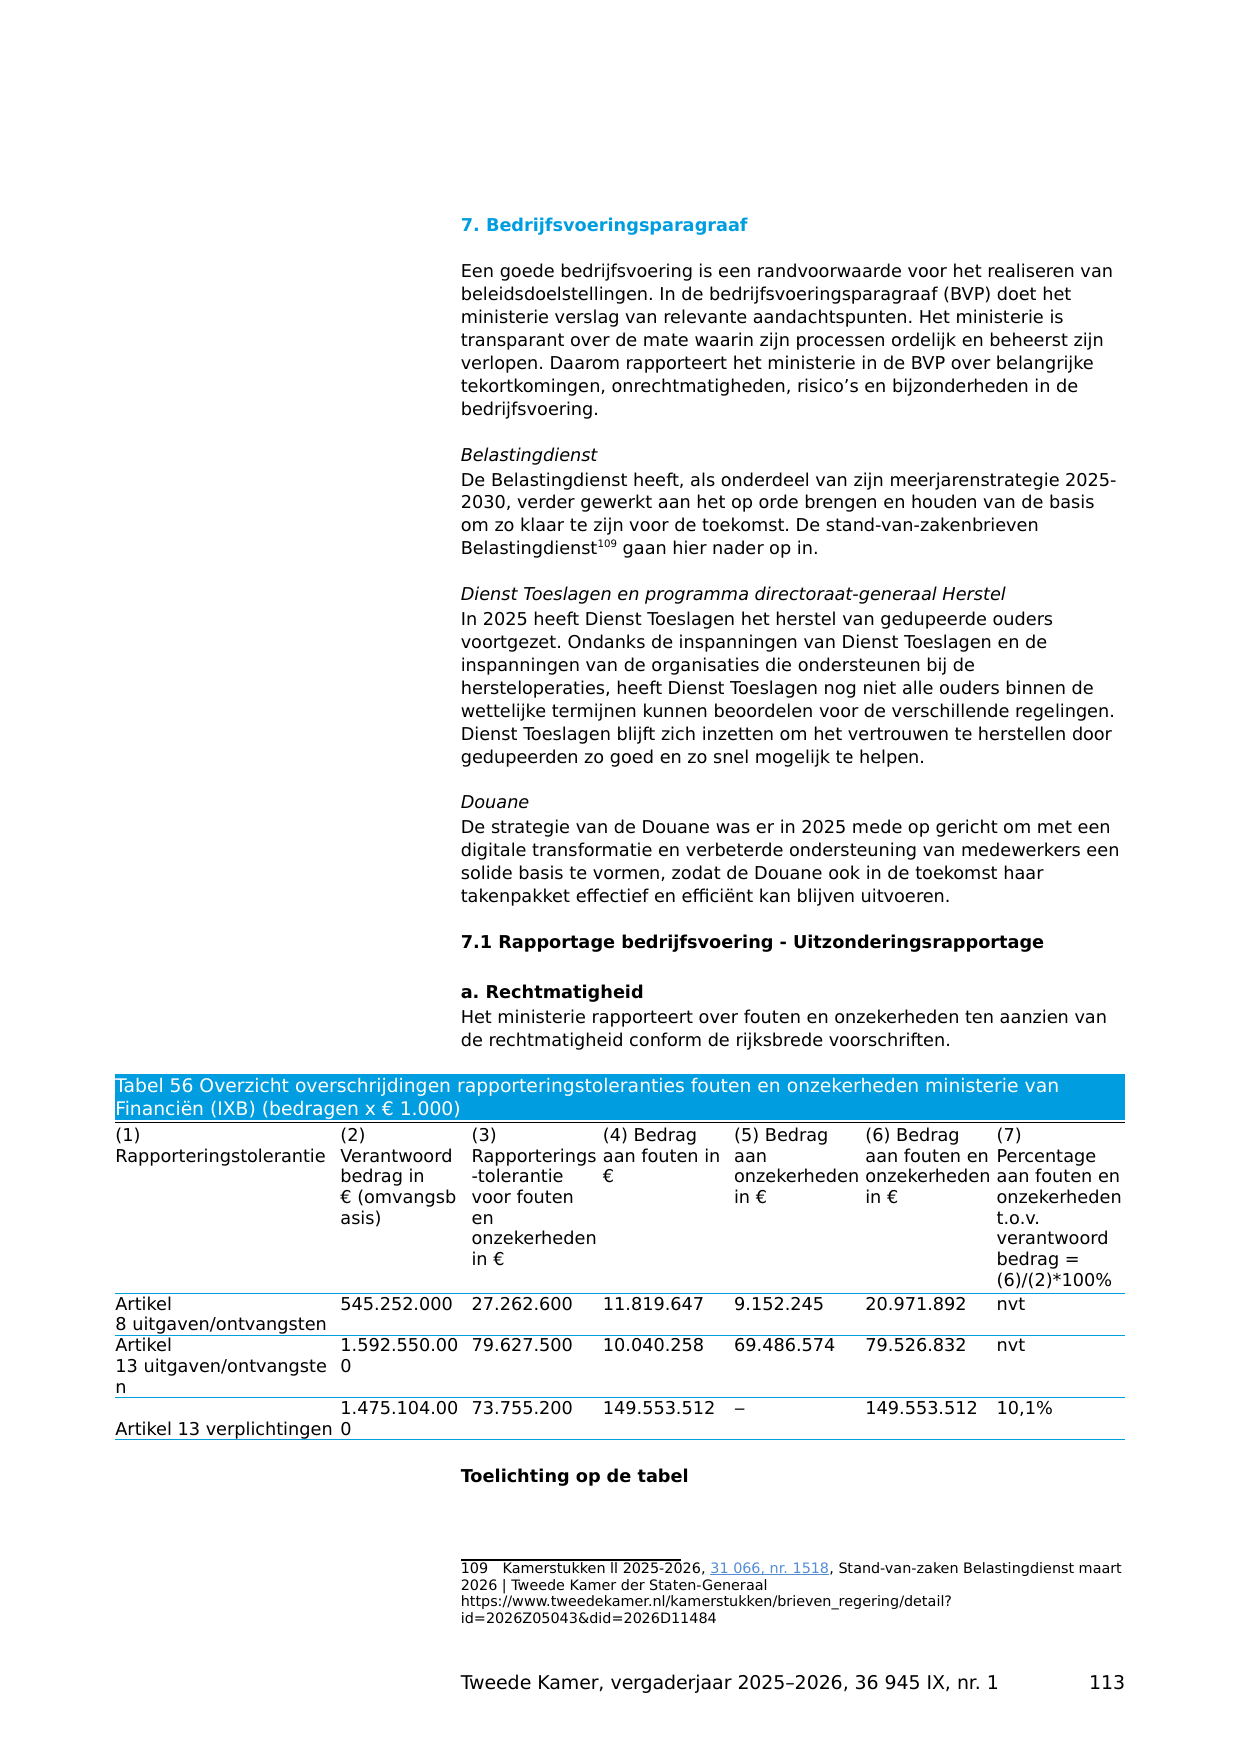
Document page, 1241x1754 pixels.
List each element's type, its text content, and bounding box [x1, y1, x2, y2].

table_cell 73.755.200 [469, 1398, 600, 1439]
text Douane [461, 791, 1125, 813]
text De strategie van de Douane was er in 2025 mede op gericht om met een digitale transformatie en verbeterde ondersteuning van medewerkers een solide basis te vormen, zodat de Douane ook in de toekomst haar takenpakket effectief en efficiënt kan blijven uitvoeren. [461, 816, 1125, 907]
text Belastingdienst [461, 443, 1125, 466]
table_cell ‒ [731, 1398, 862, 1439]
table_cell (4) Bedrag aan fouten in € [600, 1123, 731, 1293]
text Een goede bedrijfsvoering is een randvoorwaarde voor het realiseren van beleidsdoelstellingen. In de bedrijfsvoeringsparagraaf (BVP) doet het ministerie verslag van relevante aandachtspunten. Het ministerie is transparant over de mate waarin zijn processen ordelijk en beheerst zijn verlopen. Daarom rapporteert het ministerie in de BVP over belangrijke tekortkomingen, onrechtmatigheden, risico’s en bijzonderheden in de bedrijfsvoering. [461, 259, 1125, 420]
table_cell (2) Verantwoord bedrag in € (omvangsbasis) [337, 1123, 468, 1293]
table_cell 79.627.500 [469, 1336, 600, 1397]
table_cell 69.486.574 [731, 1336, 862, 1397]
table_cell Artikel 13 verplichtingen [115, 1398, 337, 1439]
table_cell 545.252.000 [337, 1294, 468, 1335]
text Dienst Toeslagen en programma directoraat-generaal Herstel [461, 582, 1125, 605]
text __Kamerstukken ll 2025-2026, 31 066, nr. 1518, Stand-van-zaken Belastingdienst maart 2026 | Tweede Kamer der Staten-Generaal https://www.tweedekamer.nl/kamerstukken/brieven_regering/detail?id=2026Z05043&did=2026D11484 [461, 1560, 1125, 1627]
table_cell (6) Bedrag aan fouten en onzekerheden in € [862, 1123, 993, 1293]
table_cell 9.152.245 [731, 1294, 862, 1335]
text De Belastingdienst heeft, als onderdeel van zijn meerjarenstrategie 2025-2030, verder gewerkt aan het op orde brengen en houden van de basis om zo klaar te zijn voor de toekomst. De stand-van-zakenbrieven Belastingdienst gaan hier nader op in. [461, 468, 1125, 559]
title 7. Bedrijfsvoeringsparagraaf [461, 213, 1125, 236]
table_cell Artikel 13 uitgaven/ontvangsten [115, 1336, 337, 1397]
table_cell Artikel 8 uitgaven/ontvangsten [115, 1294, 337, 1335]
table_cell 79.526.832 [862, 1336, 993, 1397]
table_cell 20.971.892 [862, 1294, 993, 1335]
table_cell (7) Percentage aan fouten en onzekerheden t.o.v. verantwoord bedrag = (6)/(2)*100% [994, 1123, 1125, 1293]
table_cell 149.553.512 [600, 1398, 731, 1439]
text Toelichting op de tabel [461, 1464, 1125, 1487]
table_cell (3) Rapporterings-tolerantie voor fouten en onzekerheden in € [469, 1123, 600, 1293]
text In 2025 heeft Dienst Toeslagen het herstel van gedupeerde ouders voortgezet. Ondanks de inspanningen van Dienst Toeslagen en de inspanningen van de organisaties die ondersteunen bij de hersteloperaties, heeft Dienst Toeslagen nog niet alle ouders binnen de wettelijke termijnen kunnen beoordelen voor de verschillende regelingen. Dienst Toeslagen blijft zich inzetten om het vertrouwen te herstellen door gedupeerden zo goed en zo snel mogelijk te helpen. [461, 607, 1125, 768]
text a. Rechtmatigheid [461, 980, 1125, 1003]
table_cell 10,1% [994, 1398, 1125, 1439]
table_cell 27.262.600 [469, 1294, 600, 1335]
table_cell 1.592.550.000 [337, 1336, 468, 1397]
table_cell 11.819.647 [600, 1294, 731, 1335]
table_cell (1) Rapporteringstolerantie [115, 1123, 337, 1293]
text Het ministerie rapporteert over fouten en onzekerheden ten aanzien van de rechtmatigheid conform de rijksbrede voorschriften. [461, 1005, 1125, 1051]
table_cell 1.475.104.000 [337, 1398, 468, 1439]
table_cell nvt [994, 1336, 1125, 1397]
table_cell 10.040.258 [600, 1336, 731, 1397]
table_cell 149.553.512 [862, 1398, 993, 1439]
text 7.1 Rapportage bedrijfsvoering - Uitzonderingsrapportage [461, 930, 1125, 953]
table_cell nvt [994, 1294, 1125, 1335]
table_cell (5) Bedrag aan onzekerheden in € [731, 1123, 862, 1293]
